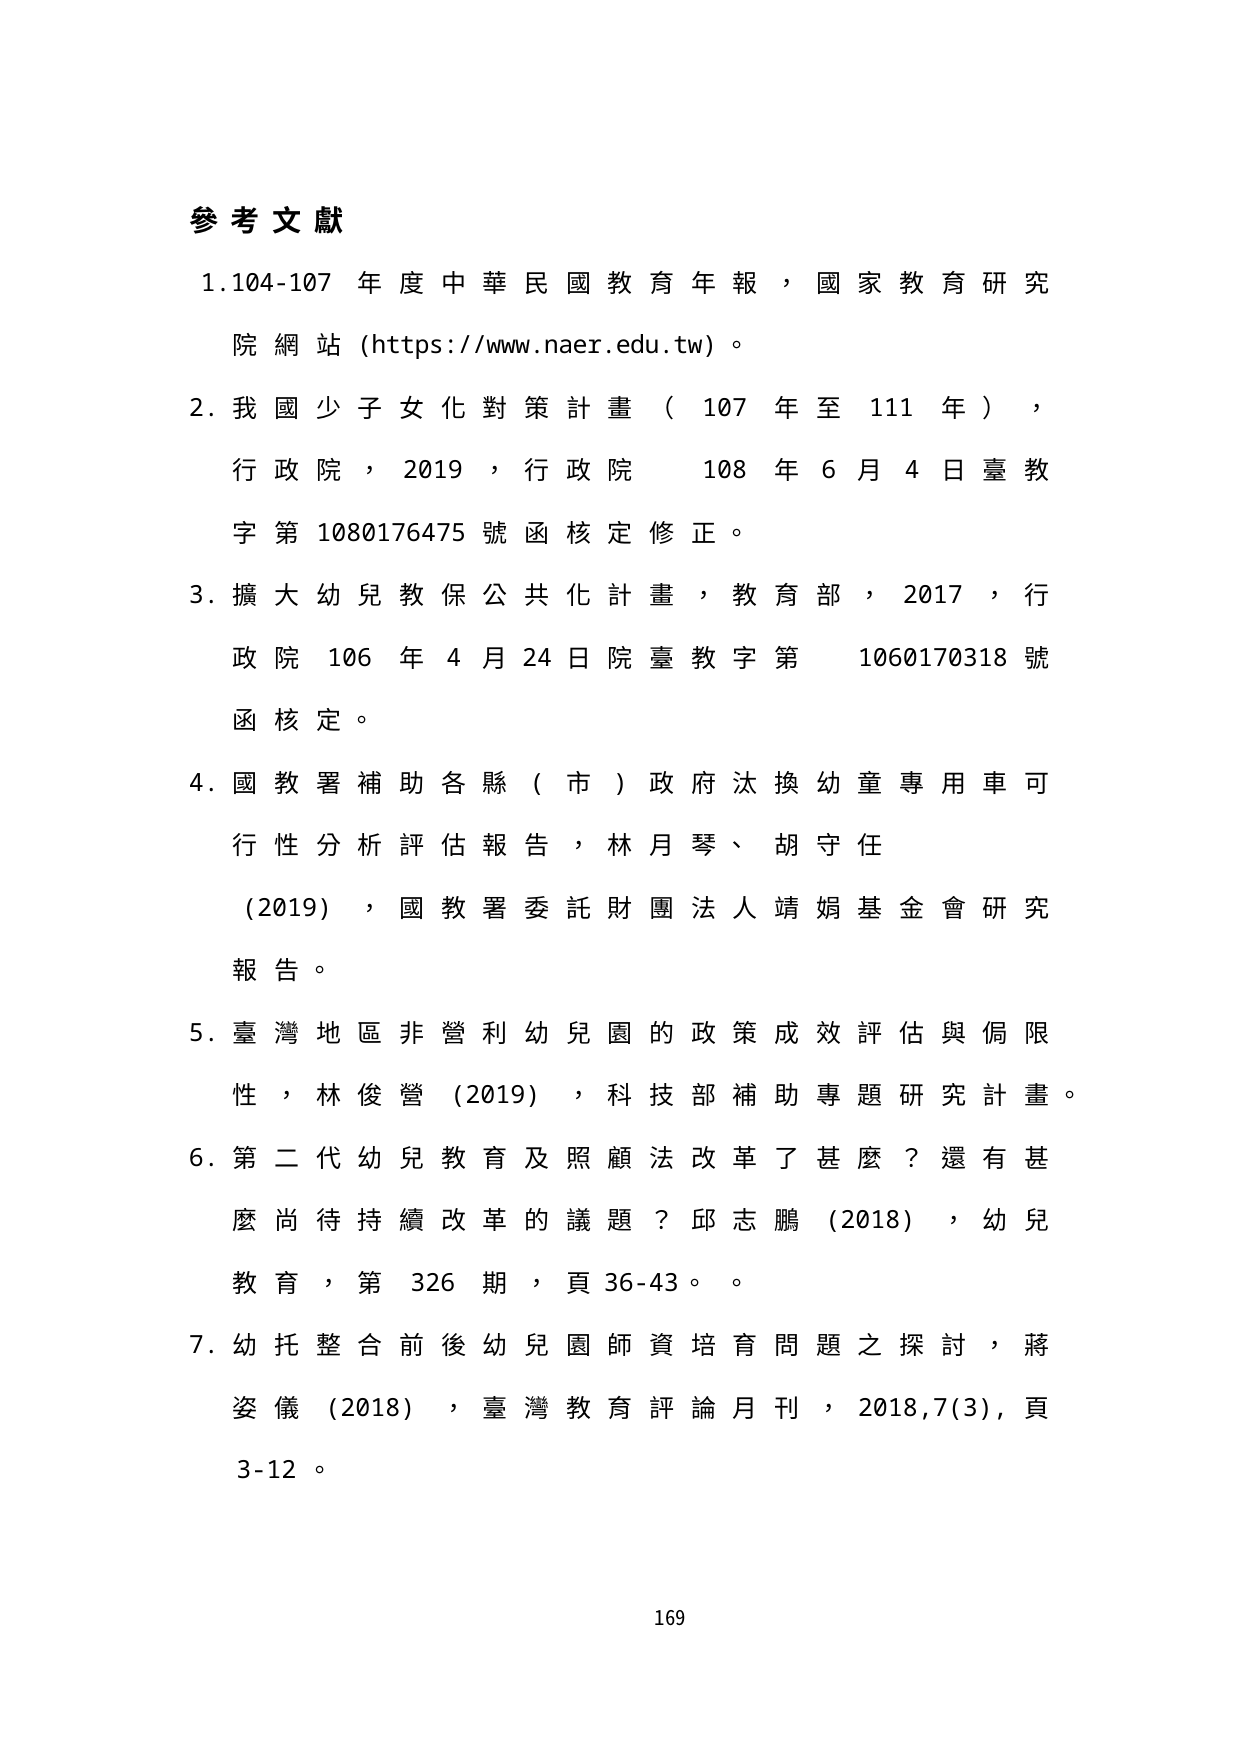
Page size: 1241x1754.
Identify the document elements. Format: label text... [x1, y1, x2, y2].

text 參考文獻 [183, 177, 1058, 240]
text 2.我國少子女化對策計畫（107年至111年），行政院，2019，行政院 108年6月4日臺教字第1080176475號函核定修正。 [183, 365, 1058, 552]
text 3.擴大幼兒教保公共化計畫，教育部，2017，行政院106年4月24日院臺教字第 1060170318號函核定。 [183, 552, 1058, 740]
text 4.國教署補助各縣(市)政府汰換幼童專用車可行性分析評估報告，林月琴、胡守任 (2019)，國教署委託財團法人靖娟基金會研究報告。 [183, 740, 1058, 990]
text 7.幼托整合前後幼兒園師資培育問題之探討，蔣姿儀(2018)，臺灣教育評論月刊，2018,7(3),頁3-12。 [183, 1302, 1058, 1490]
text 5.臺灣地區非營利幼兒園的政策成效評估與侷限性，林俊營(2019)，科技部補助專題研究計畫。 [183, 990, 1058, 1115]
text 1.104-107年度中華民國教育年報，國家教育研究院網站(https://www.naer.edu.tw)。 [183, 240, 1058, 365]
text 6.第二代幼兒教育及照顧法改革了甚麼？還有甚麼尚待持續改革的議題？邱志鵬(2018)，幼兒教育，第326期，頁36-43。。 [183, 1115, 1058, 1302]
